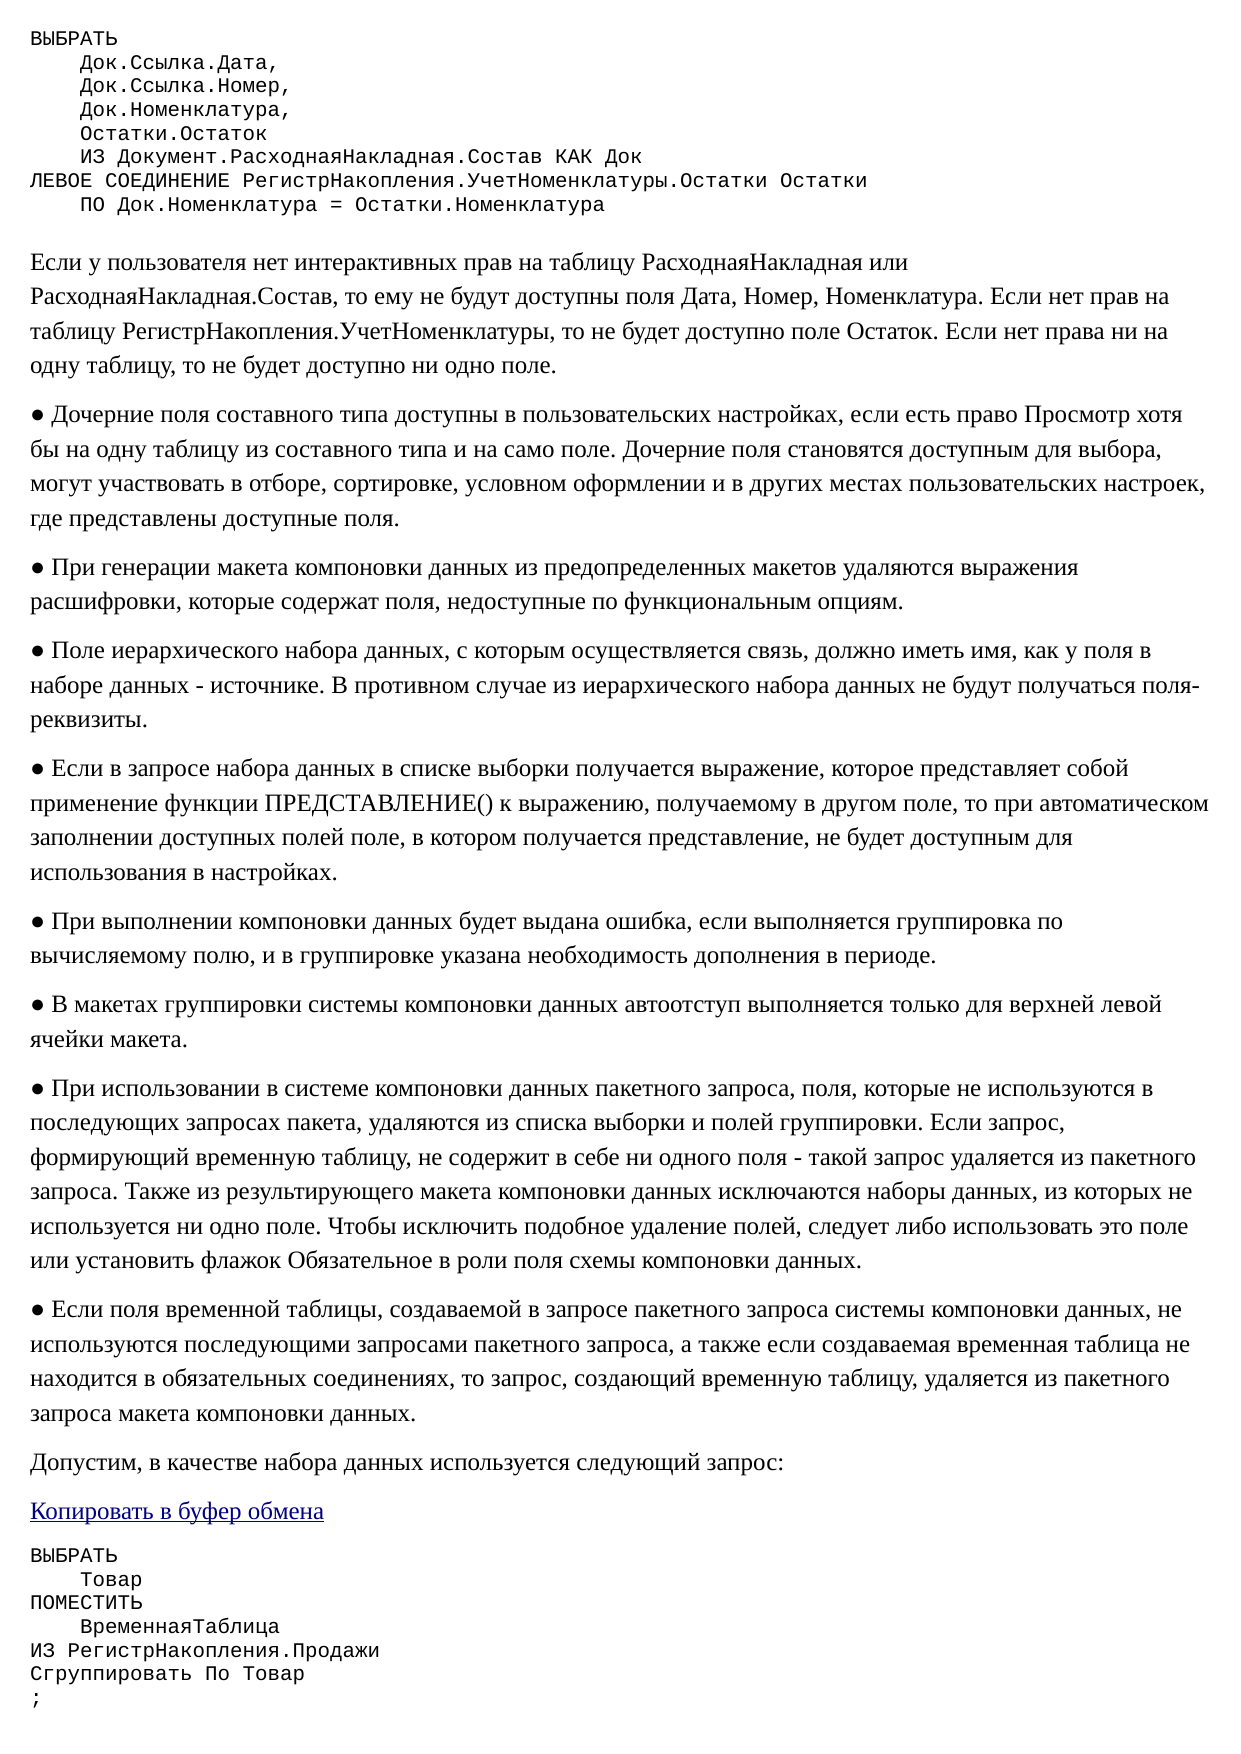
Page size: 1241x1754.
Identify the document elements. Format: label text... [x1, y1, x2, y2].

text ● При выполнении компоновки данных будет выдана ошибка, если выполняется группировка по вычисляемому полю, и в группировке указана необходимость дополнения в периоде. [30, 906, 1211, 969]
text ИЗ РегистрНакопления.Продажи [30, 1639, 1211, 1663]
text ● Если в запросе набора данных в списке выборки получается выражение, которое представляет собой применение функции ПРЕДСТАВЛЕНИЕ() к выражению, получаемому в другом поле, то при автоматическом заполнении доступных полей поле, в котором получается представление, не будет доступным для использования в настройках. [30, 753, 1211, 886]
text ВременнаяТаблица [30, 1616, 1211, 1639]
text ПОМЕСТИТЬ [30, 1592, 1211, 1616]
text Остатки.Остаток [30, 123, 1211, 146]
text Допустим, в качестве набора данных используется следующий запрос: [30, 1447, 1211, 1476]
text Копировать в буфер обмена [30, 1496, 1211, 1525]
text ● В макетах группировки системы компоновки данных автоотступ выполняется только для верхней левой ячейки макета. [30, 989, 1211, 1053]
text ● Поле иерархического набора данных, с которым осуществляется связь, должно иметь имя, как у поля в наборе данных ‑ источнике. В противном случае из иерархического набора данных не будут получаться поля-реквизиты. [30, 635, 1211, 733]
text Товар [30, 1569, 1211, 1592]
text ● Если поля временной таблицы, создаваемой в запросе пакетного запроса системы компоновки данных, не используются последующими запросами пакетного запроса, а также если создаваемая временная таблица не находится в обязательных соединениях, то запрос, создающий временную таблицу, удаляется из пакетного запроса макета компоновки данных. [30, 1294, 1211, 1427]
text ВЫБРАТЬ [30, 28, 1211, 52]
text ● Дочерние поля составного типа доступны в пользовательских настройках, если есть право Просмотр хотя бы на одну таблицу из составного типа и на само поле. Дочерние поля становятся доступным для выбора, могут участвовать в отборе, сортировке, условном оформлении и в других местах пользовательских настроек, где представлены доступные поля. [30, 399, 1211, 531]
text ВЫБРАТЬ [30, 1545, 1211, 1569]
text Док.Номенклатура, [30, 99, 1211, 123]
text Док.Ссылка.Номер, [30, 75, 1211, 99]
text ● При использовании в системе компоновки данных пакетного запроса, поля, которые не используются в последующих запросах пакета, удаляются из списка выборки и полей группировки. Если запрос, формирующий временную таблицу, не содержит в себе ни одного поля ‑ такой запрос удаляется из пакетного запроса. Также из результирующего макета компоновки данных исключаются наборы данных, из которых не используется ни одно поле. Чтобы исключить подобное удаление полей, следует либо использовать это поле или установить флажок Обязательное в роли поля схемы компоновки данных. [30, 1073, 1211, 1274]
text Сгруппировать По Товар [30, 1663, 1211, 1687]
text Если у пользователя нет интерактивных прав на таблицу РасходнаяНакладная или РасходнаяНакладная.Состав, то ему не будут доступны поля Дата, Номер, Номенклатура. Если нет прав на таблицу РегистрНакопления.УчетНоменклатуры, то не будет доступно поле Остаток. Если нет права ни на одну таблицу, то не будет доступно ни одно поле. [30, 247, 1211, 379]
text ЛЕВОЕ СОЕДИНЕНИЕ РегистрНакопления.УчетНоменклатуры.Остатки Остатки [30, 170, 1211, 194]
text ; [30, 1687, 1211, 1711]
text ● При генерации макета компоновки данных из предопределенных макетов удаляются выражения расшифровки, которые содержат поля, недоступные по функциональным опциям. [30, 552, 1211, 615]
text Док.Ссылка.Дата, [30, 52, 1211, 75]
text ИЗ Документ.РасходнаяНакладная.Состав КАК Док [30, 146, 1211, 170]
text ПО Док.Номенклатура = Остатки.Номенклатура [30, 194, 1211, 217]
